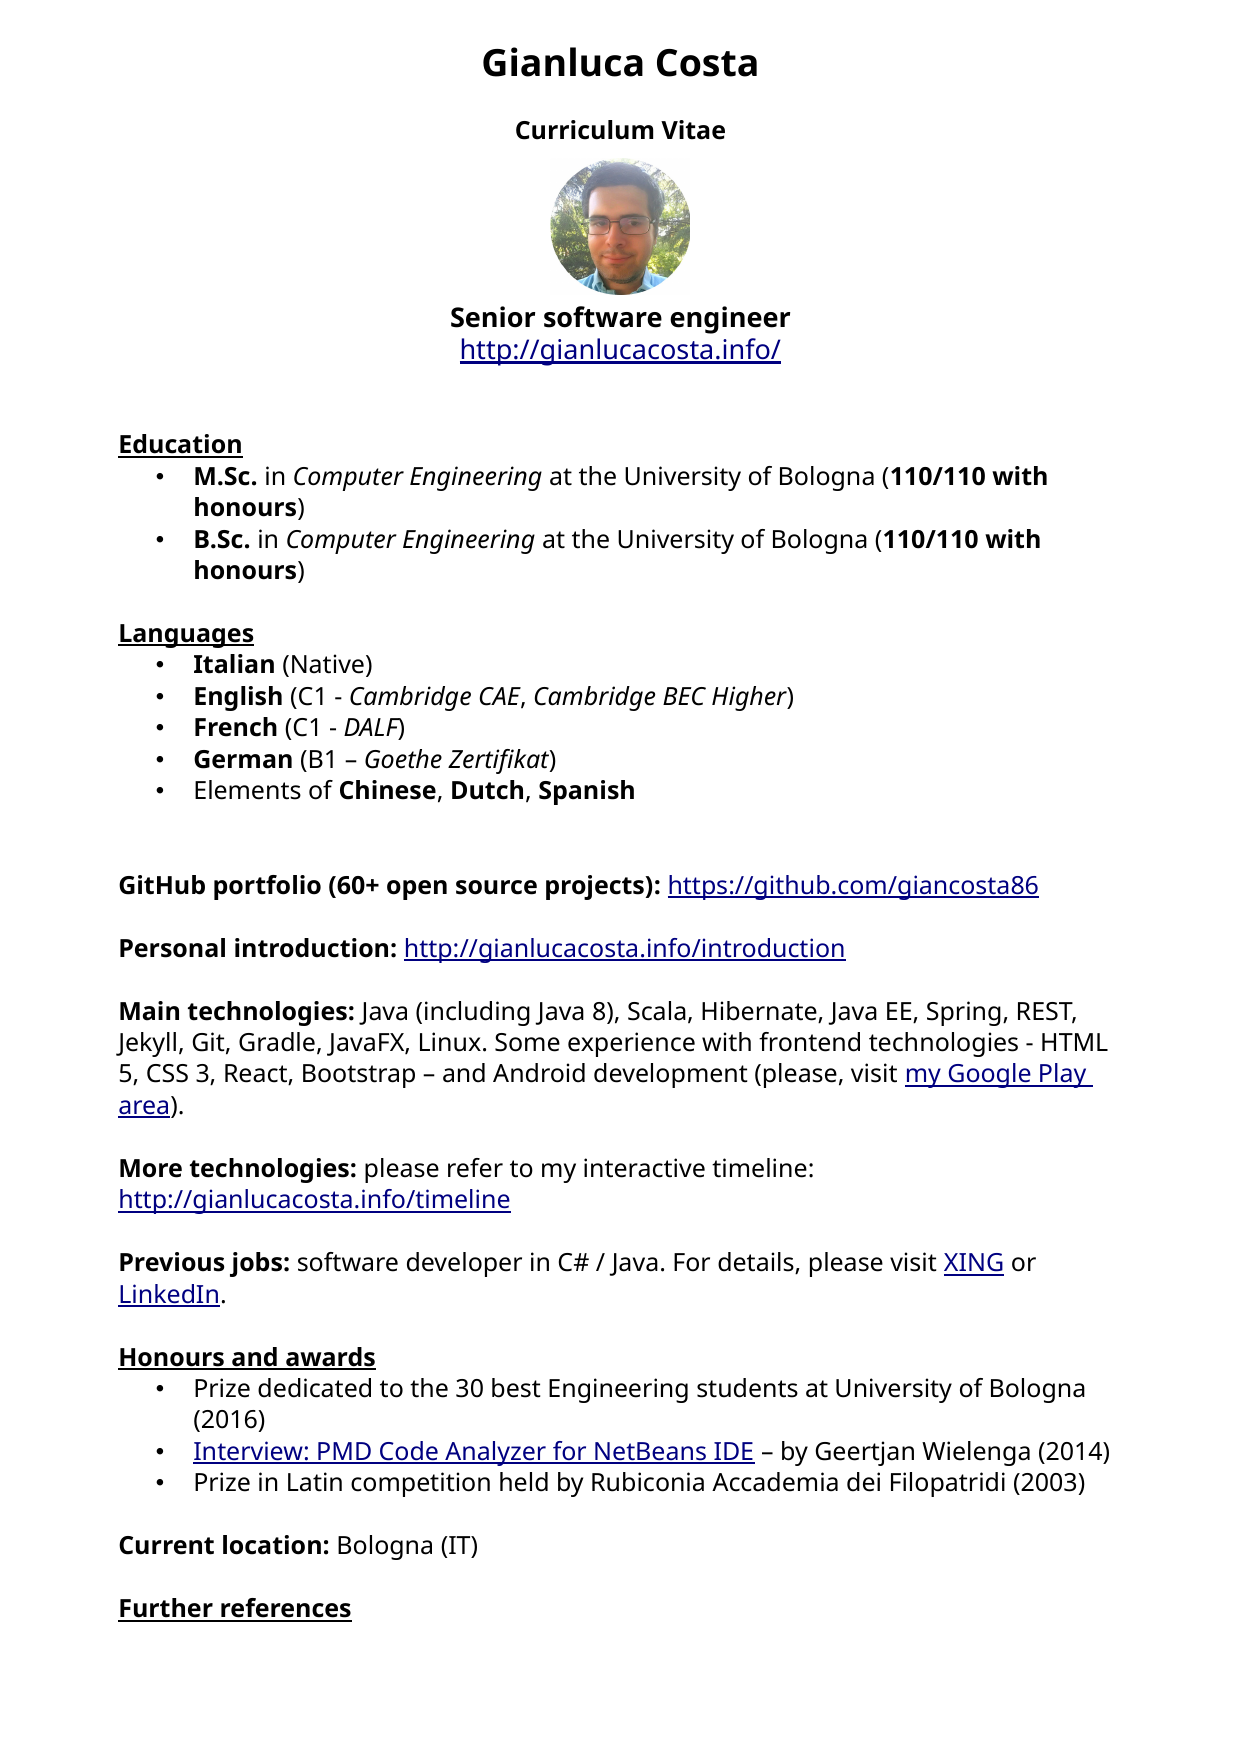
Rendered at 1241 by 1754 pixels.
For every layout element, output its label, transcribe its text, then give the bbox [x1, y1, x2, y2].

list Elements of Chinese, Dutch, Spanish [156, 774, 1122, 837]
text Gianluca Costa [118, 51, 1122, 114]
text More technologies: please refer to my interactive timeline: http://gianlucacosta.info/timeline [118, 1152, 1122, 1215]
text Previous jobs: software developer in C# / Java. For details, please visit XING or LinkedIn. [118, 1246, 1122, 1309]
text Honours and awards [118, 1341, 1122, 1372]
text http://gianlucacosta.info/ [118, 334, 1122, 366]
text Main technologies: Java (including Java 8), Scala, Hibernate, Java EE, Spring, REST, Jekyll, Git, Gradle, JavaFX, Linux. Some experience with frontend technologies - HTML 5, CSS 3, React, Bootstrap – and Android development (please, visit my Google Play area). [118, 995, 1122, 1152]
list German (B1 – Goethe Zertifikat) [156, 743, 1122, 774]
text Education [118, 428, 1122, 460]
text Further references [118, 1592, 1122, 1624]
text Curriculum Vitae [118, 114, 1122, 145]
list Prize in Latin competition held by Rubiconia Accademia dei Filopatridi (2003) [156, 1467, 1122, 1498]
list French (C1 - DALF) [156, 712, 1122, 743]
picture [550, 158, 690, 295]
text Current location: Bologna (IT) [118, 1529, 1122, 1592]
text Senior software engineer [118, 303, 1122, 334]
list B.Sc. in Computer Engineering at the University of Bologna (110/110 with honours) [156, 523, 1122, 617]
list Interview: PMD Code Analyzer for NetBeans IDE – by Geertjan Wielenga (2014) [156, 1435, 1122, 1467]
list Italian (Native) [156, 649, 1122, 680]
list Prize dedicated to the 30 best Engineering students at University of Bologna (2016) [156, 1372, 1122, 1435]
text Languages [118, 617, 1122, 649]
list English (C1 - Cambridge CAE, Cambridge BEC Higher) [156, 680, 1122, 712]
text GitHub portfolio (60+ open source projects): https://github.com/giancosta86 [118, 869, 1122, 900]
list M.Sc. in Computer Engineering at the University of Bologna (110/110 with honours) [156, 460, 1122, 523]
text Personal introduction: http://gianlucacosta.info/introduction [118, 932, 1122, 963]
